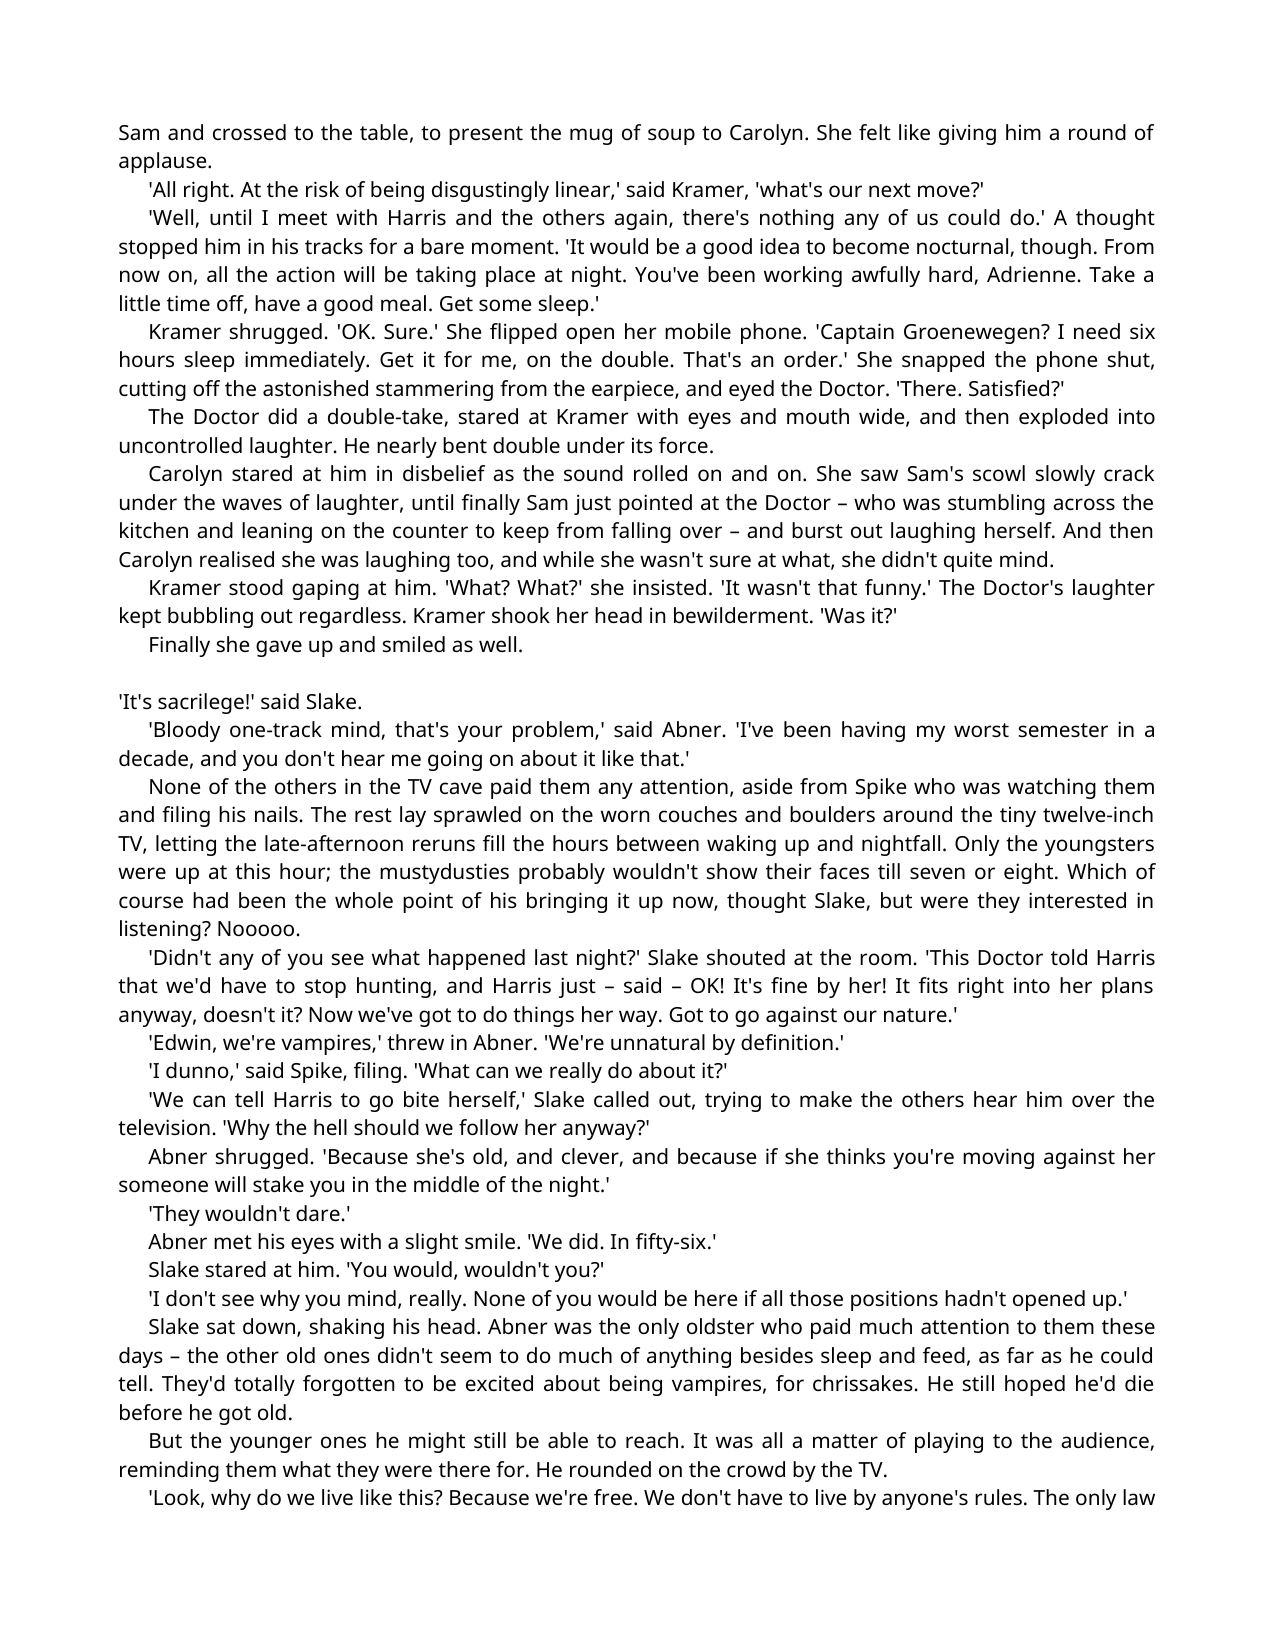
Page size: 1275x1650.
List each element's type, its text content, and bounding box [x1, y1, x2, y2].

text 'They wouldn't dare.' [118, 1199, 1157, 1227]
text Kramer shrugged. 'OK. Sure.' She flipped open her mobile phone. 'Captain Groenewegen? I need six hours sleep immediately. Get it for me, on the double. That's an order.' She snapped the phone shut, cutting off the astonished stammering from the earpiece, and eyed the Doctor. 'There. Satisfied?' [118, 317, 1157, 402]
text 'I dunno,' said Spike, filing. 'What can we really do about it?' [118, 1057, 1157, 1085]
text Slake sat down, shaking his head. Abner was the only oldster who paid much attention to them these days – the other old ones didn't seem to do much of anything besides sleep and feed, as far as he could tell. They'd totally forgotten to be excited about being vampires, for chrissakes. He still hoped he'd die before he got old. [118, 1312, 1157, 1426]
text 'We can tell Harris to go bite herself,' Slake called out, trying to make the others hear him over the television. 'Why the hell should we follow her anyway?' [118, 1085, 1157, 1142]
text 'Look, why do we live like this? Because we're free. We don't have to live by anyone's rules. The only law [118, 1483, 1157, 1512]
text Finally she gave up and smiled as well. [118, 630, 1157, 658]
text Abner shrugged. 'Because she's old, and clever, and because if she thinks you're moving against her someone will stake you in the middle of the night.' [118, 1142, 1157, 1199]
text But the younger ones he might still be able to reach. It was all a matter of playing to the audience, reminding them what they were there for. He rounded on the crowd by the TV. [118, 1426, 1157, 1483]
text Abner met his eyes with a slight smile. 'We did. In fifty-six.' [118, 1227, 1157, 1256]
text Carolyn stared at him in disbelief as the sound rolled on and on. She saw Sam's scowl slowly crack under the waves of laughter, until finally Sam just pointed at the Doctor – who was stumbling across the kitchen and leaning on the counter to keep from falling over – and burst out laughing herself. And then Carolyn realised she was laughing too, and while she wasn't sure at what, she didn't quite mind. [118, 459, 1157, 573]
text None of the others in the TV cave paid them any attention, aside from Spike who was watching them and filing his nails. The rest lay sprawled on the worn couches and boulders around the tiny twelve-inch TV, letting the late-afternoon reruns fill the hours between waking up and nightfall. Only the youngsters were up at this hour; the mustydusties probably wouldn't show their faces till seven or eight. Which of course had been the whole point of his bringing it up now, thought Slake, but were they interested in listening? Nooooo. [118, 772, 1157, 943]
text 'Didn't any of you see what happened last night?' Slake shouted at the room. 'This Doctor told Harris that we'd have to stop hunting, and Harris just – said – OK! It's fine by her! It fits right into her plans anyway, doesn't it? Now we've got to do things her way. Got to go against our nature.' [118, 943, 1157, 1028]
text 'It's sacrilege!' said Slake. [118, 687, 1157, 715]
text Kramer stood gaping at him. 'What? What?' she insisted. 'It wasn't that funny.' The Doctor's laughter kept bubbling out regardless. Kramer shook her head in bewilderment. 'Was it?' [118, 573, 1157, 630]
text Slake stared at him. 'You would, wouldn't you?' [118, 1256, 1157, 1284]
text 'I don't see why you mind, really. None of you would be here if all those positions hadn't opened up.' [118, 1284, 1157, 1312]
text Sam and crossed to the table, to present the mug of soup to Carolyn. She felt like giving him a round of applause. [118, 118, 1157, 175]
text 'Edwin, we're vampires,' threw in Abner. 'We're unnatural by definition.' [118, 1028, 1157, 1057]
text The Doctor did a double-take, stared at Kramer with eyes and mouth wide, and then exploded into uncontrolled laughter. He nearly bent double under its force. [118, 402, 1157, 459]
text 'Well, until I meet with Harris and the others again, there's nothing any of us could do.' A thought stopped him in his tracks for a bare moment. 'It would be a good idea to become nocturnal, though. From now on, all the action will be taking place at night. You've been working awfully hard, Adrienne. Take a little time off, have a good meal. Get some sleep.' [118, 203, 1157, 317]
text 'All right. At the risk of being disgustingly linear,' said Kramer, 'what's our next move?' [118, 175, 1157, 203]
text 'Bloody one-track mind, that's your problem,' said Abner. 'I've been having my worst semester in a decade, and you don't hear me going on about it like that.' [118, 715, 1157, 772]
